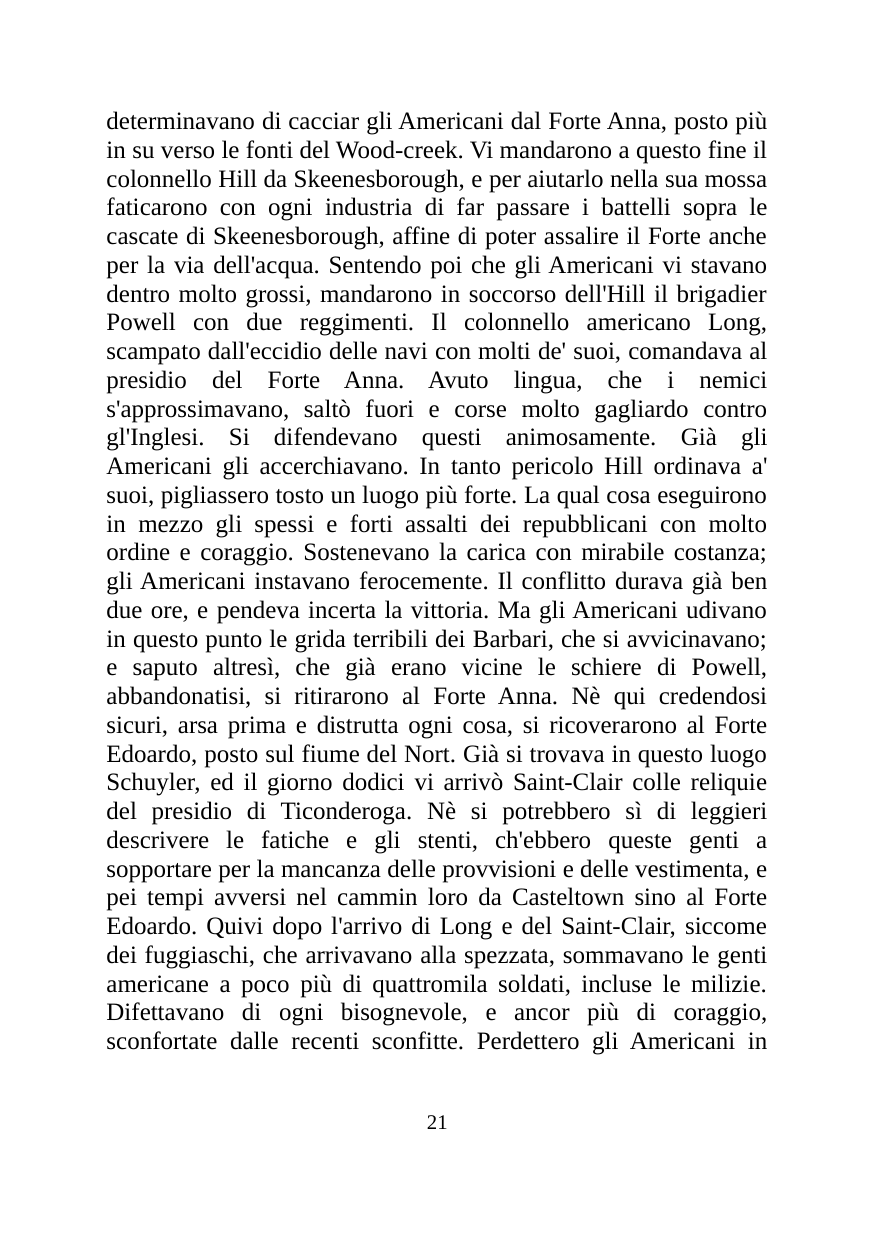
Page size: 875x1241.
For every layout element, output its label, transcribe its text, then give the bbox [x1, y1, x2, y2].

text determinavano di cacciar gli Americani dal Forte Anna, posto più in su verso le fonti del Wood-creek. Vi mandarono a questo fine il colonnello Hill da Skeenesborough, e per aiutarlo nella sua mossa faticarono con ogni industria di far passare i battelli sopra le cascate di Skeenesborough, affine di poter assalire il Forte anche per la via dell'acqua. Sentendo poi che gli Americani vi stavano dentro molto grossi, mandarono in soccorso dell'Hill il brigadier Powell con due reggimenti. Il colonnello americano Long, scampato dall'eccidio delle navi con molti de' suoi, comandava al presidio del Forte Anna. Avuto lingua, che i nemici s'approssimavano, saltò fuori e corse molto gagliardo contro gl'Inglesi. Si difendevano questi animosamente. Già gli Americani gli accerchiavano. In tanto pericolo Hill ordinava a' suoi, pigliassero tosto un luogo più forte. La qual cosa eseguirono in mezzo gli spessi e forti assalti dei repubblicani con molto ordine e coraggio. Sostenevano la carica con mirabile costanza; gli Americani instavano ferocemente. Il conflitto durava già ben due ore, e pendeva incerta la vittoria. Ma gli Americani udivano in questo punto le grida terribili dei Barbari, che si avvicinavano; e saputo altresì, che già erano vicine le schiere di Powell, abbandonatisi, si ritirarono al Forte Anna. Nè qui credendosi sicuri, arsa prima e distrutta ogni cosa, si ricoverarono al Forte Edoardo, posto sul fiume del Nort. Già si trovava in questo luogo Schuyler, ed il giorno dodici vi arrivò Saint-Clair colle reliquie del presidio di Ticonderoga. Nè si potrebbero sì di leggieri descrivere le fatiche e gli stenti, ch'ebbero queste genti a sopportare per la mancanza delle provvisioni e delle vestimenta, e pei tempi avversi nel cammin loro da Casteltown sino al Forte Edoardo. Quivi dopo l'arrivo di Long e del Saint-Clair, siccome dei fuggiaschi, che arrivavano alla spezzata, sommavano le genti americane a poco più di quattromila soldati, incluse le milizie. Difettavano di ogni bisognevole, e ancor più di coraggio, sconfortate dalle recenti sconfitte. Perdettero gli Americani in [106, 106, 768, 1055]
